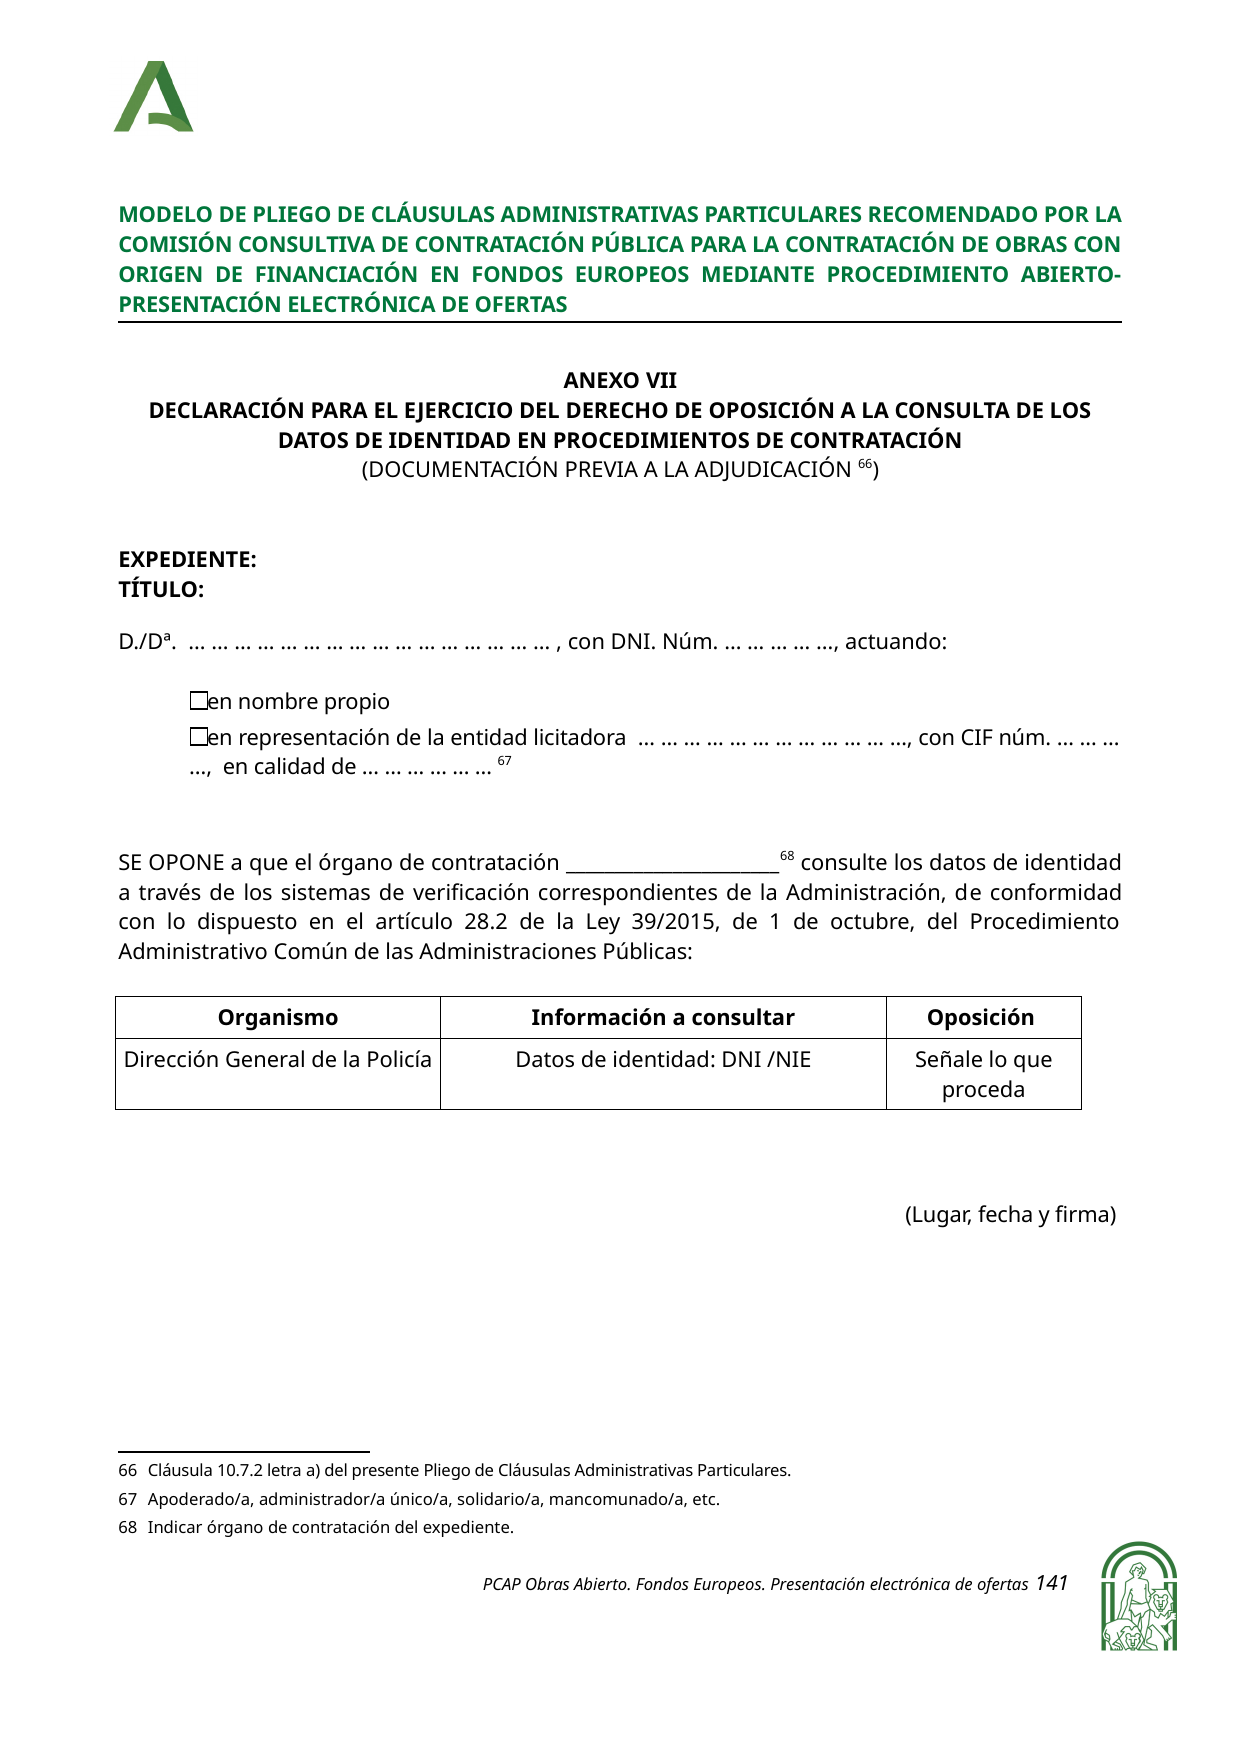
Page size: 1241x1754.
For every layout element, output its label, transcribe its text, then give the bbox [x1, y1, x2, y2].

text Cláusula 10.7.2 letra a) del presente Pliego de Cláusulas Administrativas Particulares. [118, 1458, 1122, 1481]
table_header Oposición [887, 997, 1081, 1037]
text (Lugar, fecha y firma) [118, 1199, 1122, 1229]
text DECLARACIÓN PARA EL EJERCICIO DEL DERECHO DE OPOSICIÓN A LA CONSULTA DE LOS DATOS DE IDENTIDAD EN PROCEDIMIENTOS DE CONTRATACIÓN [118, 395, 1122, 454]
text SE OPONE a que el órgano de contratación ______________________ consulte los datos de identidad a través de los sistemas de verificación correspondientes de la Administración, de conformidad con lo dispuesto en el artículo 28.2 de la Ley 39/2015, de 1 de octubre, del Procedimiento Administrativo Común de las Administraciones Públicas: [118, 847, 1122, 966]
text EXPEDIENTE: [118, 544, 1122, 574]
table_cell Dirección General de la Policía [116, 1039, 440, 1109]
text (DOCUMENTACIÓN PREVIA A LA ADJUDICACIÓN ) [118, 454, 1122, 484]
text ANEXO VII [118, 365, 1122, 395]
text TÍTULO: [118, 574, 1122, 603]
table_header Organismo [116, 997, 440, 1037]
table_cell Señale lo que proceda [887, 1039, 1081, 1109]
text MODELO DE PLIEGO DE CLÁUSULAS ADMINISTRATIVAS PARTICULARES RECOMENDADO POR LA COMISIÓN CONSULTIVA DE CONTRATACIÓN PÚBLICA PARA LA CONTRATACIÓN DE OBRAS CON ORIGEN DE FINANCIACIÓN EN FONDOS EUROPEOS MEDIANTE PROCEDIMIENTO ABIERTO- PRESENTACIÓN ELECTRÓNICA DE OFERTAS [118, 199, 1122, 321]
text Apoderado/a, administrador/a único/a, solidario/a, mancomunado/a, etc. [118, 1487, 1122, 1510]
text en nombre propio [189, 686, 1122, 716]
table_header Información a consultar [441, 997, 886, 1037]
text Indicar órgano de contratación del expediente. [118, 1516, 1122, 1538]
text D./Dª. … … … … … … … … … … … … … … … … , con DNI. Núm. … … … … …, actuando: [118, 626, 1122, 656]
picture [109, 56, 198, 136]
text en representación de la entidad licitadora … … … … … … … … … … … …, con CIF núm. … … … …, en calidad de … … … … … … [189, 722, 1122, 781]
picture [1100, 1540, 1178, 1652]
table_cell Datos de identidad: DNI /NIE [441, 1039, 886, 1109]
